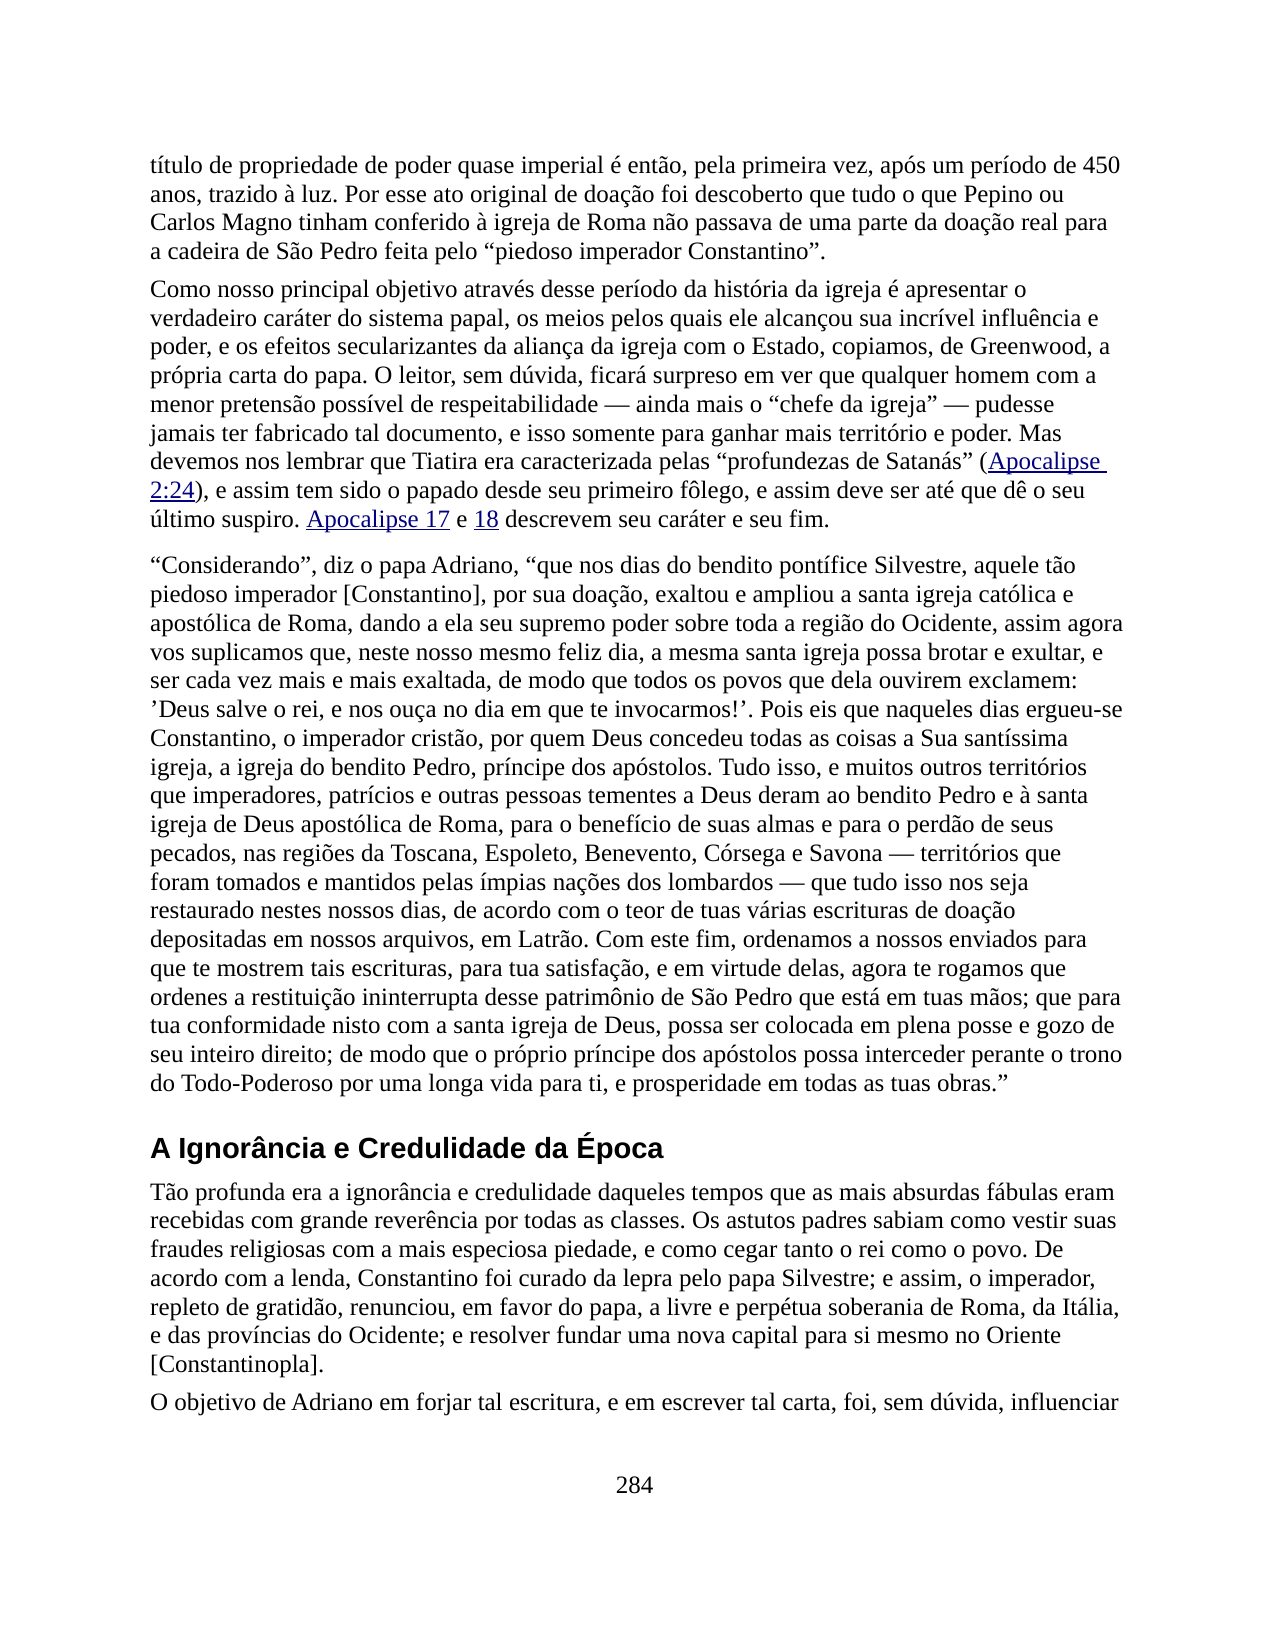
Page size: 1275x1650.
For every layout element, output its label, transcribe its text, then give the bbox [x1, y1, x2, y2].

subtitle A Ignorância e Credulidade da Época [150, 1131, 1125, 1164]
text Como nosso principal objetivo através desse período da história da igreja é apresentar o verdadeiro caráter do sistema papal, os meios pelos quais ele alcançou sua incrível influência e poder, e os efeitos secularizantes da aliança da igreja com o Estado, copiamos, de Greenwood, a própria carta do papa. O leitor, sem dúvida, ficará surpreso em ver que qualquer homem com a menor pretensão possível de respeitabilidade — ainda mais o “chefe da igreja” — pudesse jamais ter fabricado tal documento, e isso somente para ganhar mais território e poder. Mas devemos nos lembrar que Tiatira era caracterizada pelas “profundezas de Satanás” (Apocalipse 2:24), e assim tem sido o papado desde seu primeiro fôlego, e assim deve ser até que dê o seu último suspiro. Apocalipse 17 e 18 descrevem seu caráter e seu fim. [150, 274, 1125, 533]
text “Considerando”, diz o papa Adriano, “que nos dias do bendito pontífice Silvestre, aquele tão piedoso imperador [Constantino], por sua doação, exaltou e ampliou a santa igreja católica e apostólica de Roma, dando a ela seu supremo poder sobre toda a região do Ocidente, assim agora vos suplicamos que, neste nosso mesmo feliz dia, a mesma santa igreja possa brotar e exultar, e ser cada vez mais e mais exaltada, de modo que todos os povos que dela ouvirem exclamem: ’Deus salve o rei, e nos ouça no dia em que te invocarmos!’. Pois eis que naqueles dias ergueu-se Constantino, o imperador cristão, por quem Deus concedeu todas as coisas a Sua santíssima igreja, a igreja do bendito Pedro, príncipe dos apóstolos. Tudo isso, e muitos outros territórios que imperadores, patrícios e outras pessoas tementes a Deus deram ao bendito Pedro e à santa igreja de Deus apostólica de Roma, para o benefício de suas almas e para o perdão de seus pecados, nas regiões da Toscana, Espoleto, Benevento, Córsega e Savona — territórios que foram tomados e mantidos pelas ímpias nações dos lombardos — que tudo isso nos seja restaurado nestes nossos dias, de acordo com o teor de tuas várias escrituras de doação depositadas em nossos arquivos, em Latrão. Com este fim, ordenamos a nossos enviados para que te mostrem tais escrituras, para tua satisfação, e em virtude delas, agora te rogamos que ordenes a restituição ininterrupta desse patrimônio de São Pedro que está em tuas mãos; que para tua conformidade nisto com a santa igreja de Deus, possa ser colocada em plena posse e gozo de seu inteiro direito; de modo que o próprio príncipe dos apóstolos possa interceder perante o trono do Todo-Poderoso por uma longa vida para ti, e prosperidade em todas as tuas obras.” [150, 551, 1125, 1097]
text Tão profunda era a ignorância e credulidade daqueles tempos que as mais absurdas fábulas eram recebidas com grande reverência por todas as classes. Os astutos padres sabiam como vestir suas fraudes religiosas com a mais especiosa piedade, e como cegar tanto o rei como o povo. De acordo com a lenda, Constantino foi curado da lepra pelo papa Silvestre; e assim, o imperador, repleto de gratidão, renunciou, em favor do papa, a livre e perpétua soberania de Roma, da Itália, e das províncias do Ocidente; e resolver fundar uma nova capital para si mesmo no Oriente [Constantinopla]. [150, 1177, 1125, 1378]
text título de propriedade de poder quase imperial é então, pela primeira vez, após um período de 450 anos, trazido à luz. Por esse ato original de doação foi descoberto que tudo o que Pepino ou Carlos Magno tinham conferido à igreja de Roma não passava de uma parte da doação real para a cadeira de São Pedro feita pelo “piedoso imperador Constantino”. [150, 150, 1125, 265]
text O objetivo de Adriano em forjar tal escritura, e em escrever tal carta, foi, sem dúvida, influenciar [150, 1387, 1125, 1416]
